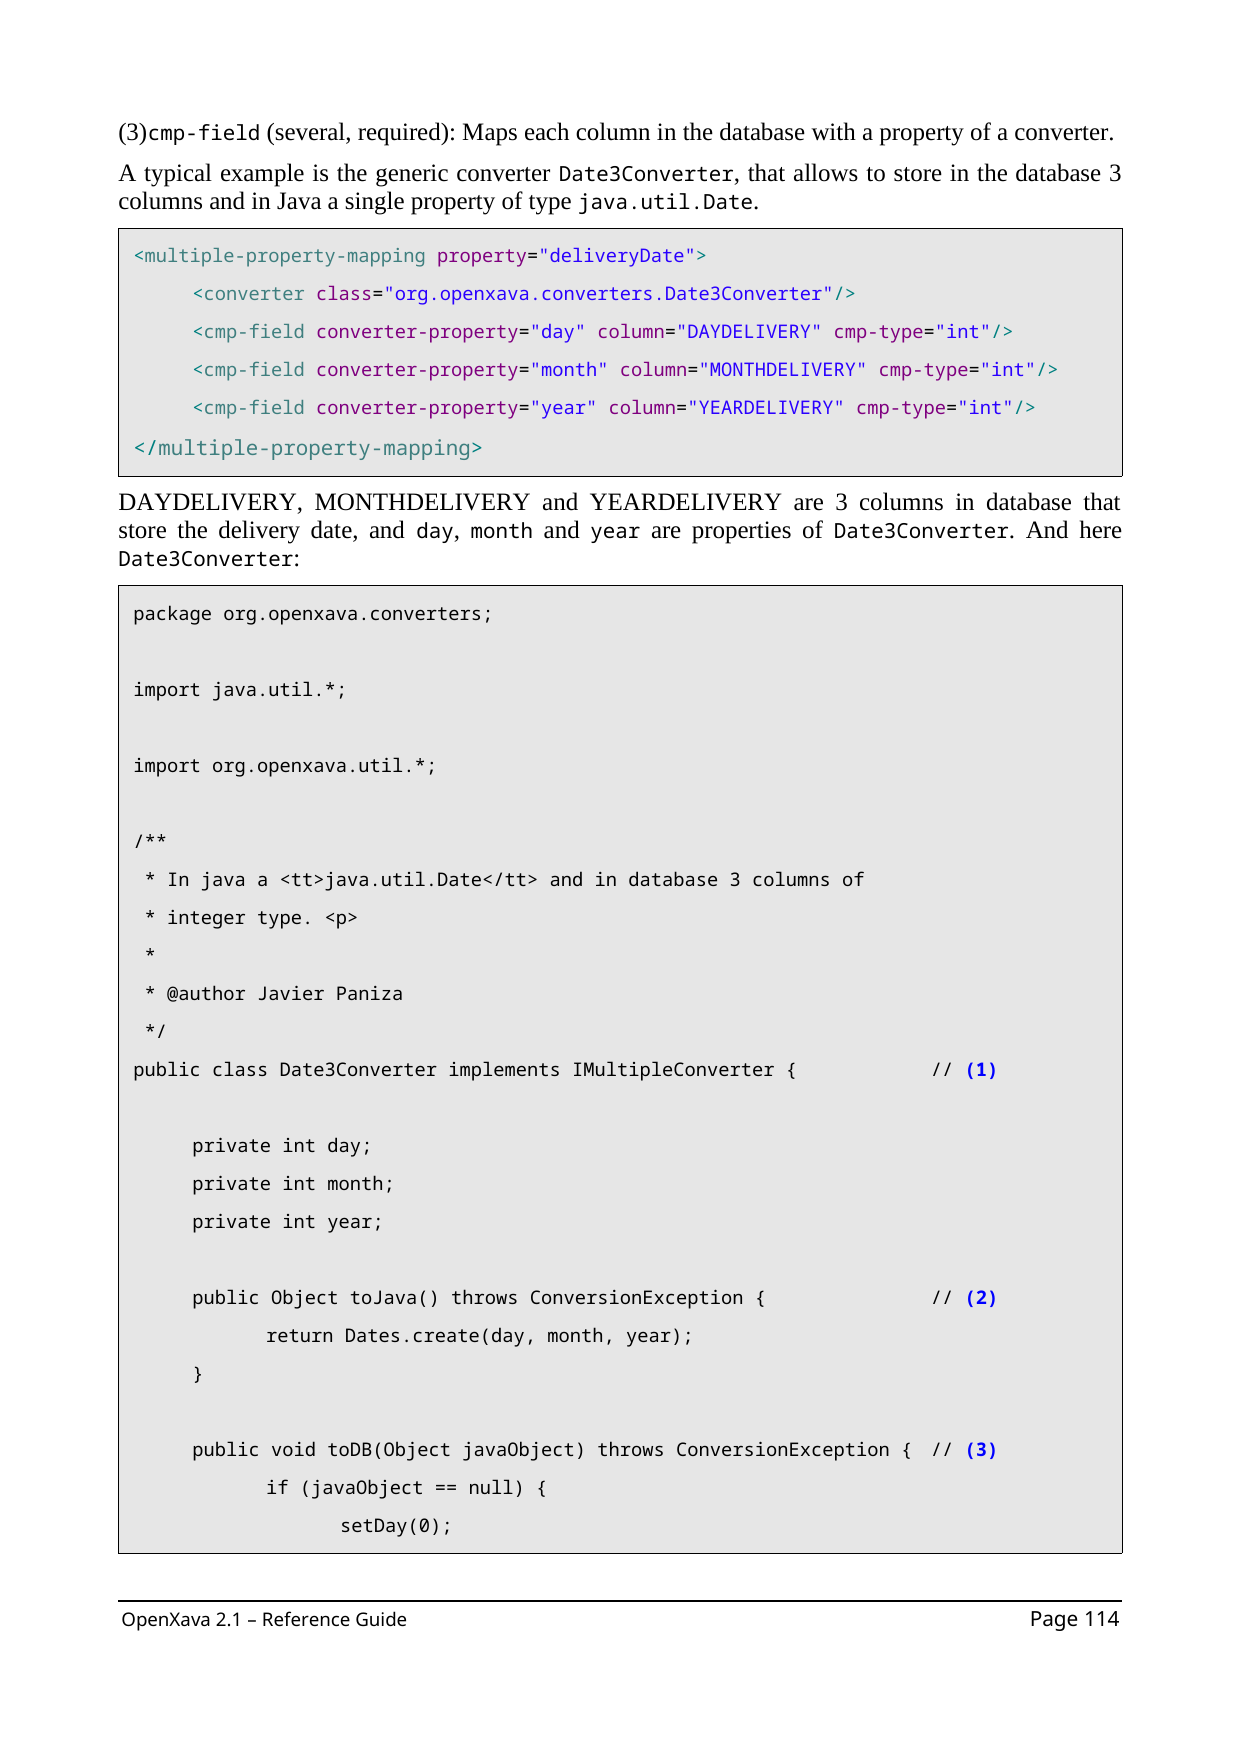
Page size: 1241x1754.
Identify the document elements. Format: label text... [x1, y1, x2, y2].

text private int year; [119, 1193, 1122, 1231]
text <cmp-field converter-property="day" column="DAYDELIVERY" cmp-type="int"/> [119, 304, 1122, 342]
text private int month; [119, 1155, 1122, 1193]
text package org.openxava.converters; [119, 586, 1122, 623]
text setDay(0); [119, 1498, 1122, 1553]
text * @author Javier Paniza [119, 965, 1122, 1003]
text import org.openxava.util.*; [119, 737, 1122, 775]
text if (javaObject == null) { [119, 1459, 1122, 1498]
text * [119, 927, 1122, 965]
text public Object toJava() throws ConversionException { // (2) [119, 1269, 1122, 1307]
text DAYDELIVERY, MONTHDELIVERY and YEARDELIVERY are 3 columns in database that store the delivery date, and day, month and year are properties of Date3Converter. And here Date3Converter: [118, 488, 1122, 573]
text public void toDB(Object javaObject) throws ConversionException { // (3) [119, 1422, 1122, 1459]
text private int day; [119, 1117, 1122, 1155]
text } [119, 1346, 1122, 1383]
text */ [119, 1003, 1122, 1041]
text <cmp-field converter-property="year" column="YEARDELIVERY" cmp-type="int"/> [119, 380, 1122, 418]
text <converter class="org.openxava.converters.Date3Converter"/> [119, 266, 1122, 304]
text import java.util.*; [119, 661, 1122, 699]
list cmp-field (several, required): Maps each column in the database with a property of a converter. [118, 118, 1122, 146]
text return Dates.create(day, month, year); [119, 1307, 1122, 1346]
text <cmp-field converter-property="month" column="MONTHDELIVERY" cmp-type="int"/> [119, 342, 1122, 380]
text <multiple-property-mapping property="deliveryDate"> [119, 229, 1122, 266]
text A typical example is the generic converter Date3Converter, that allows to store in the database 3 columns and in Java a single property of type java.util.Date. [118, 159, 1122, 215]
text /** [119, 813, 1122, 851]
text </multiple-property-mapping> [119, 418, 1122, 476]
text * In java a <tt>java.util.Date</tt> and in database 3 columns of [119, 851, 1122, 889]
text public class Date3Converter implements IMultipleConverter { // (1) [119, 1041, 1122, 1079]
text * integer type. <p> [119, 889, 1122, 927]
